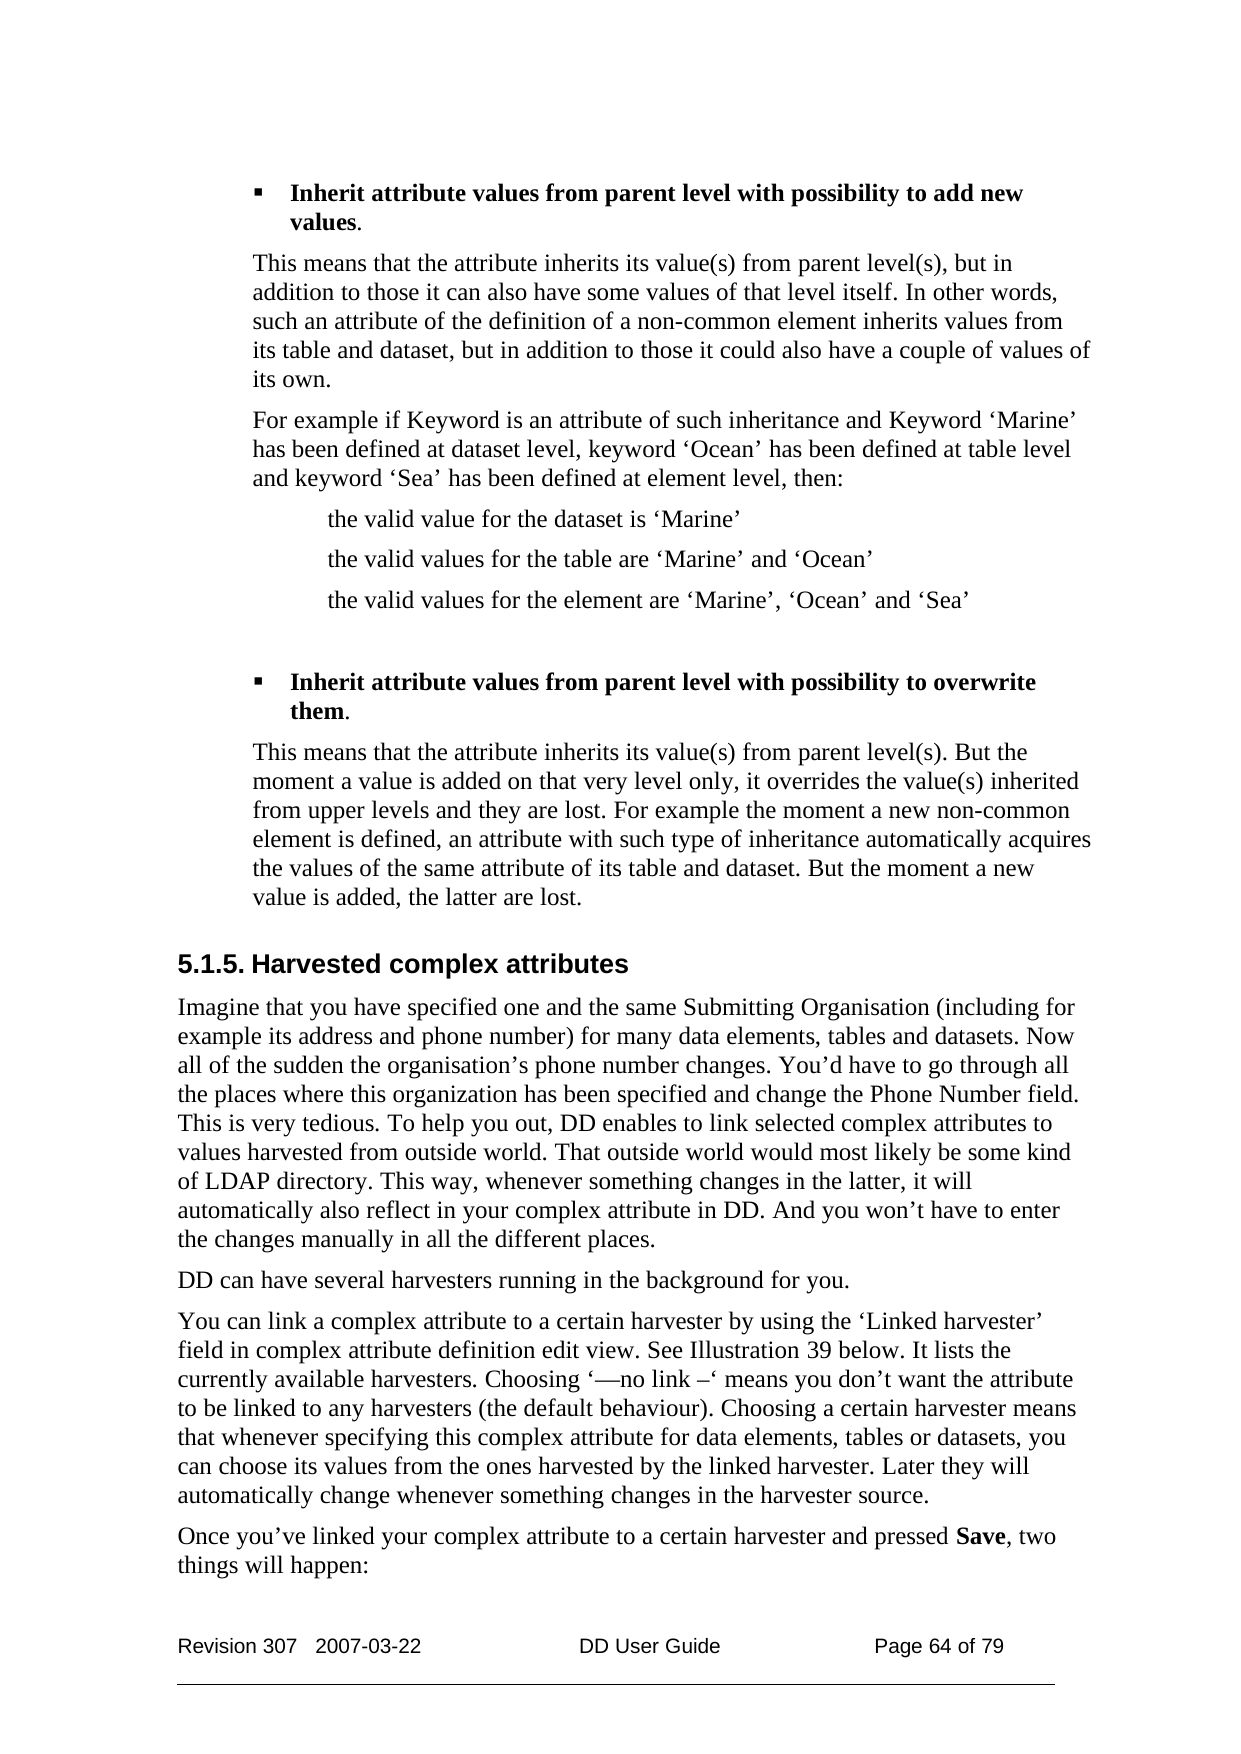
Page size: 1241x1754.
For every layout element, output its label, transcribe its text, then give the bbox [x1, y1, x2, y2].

text Once you’ve linked your complex attribute to a certain harvester and pressed Save, two things will happen: [177, 1521, 1092, 1579]
subtitle Harvested complex attributes [177, 948, 1092, 979]
text This means that the attribute inherits its value(s) from parent level(s), but in addition to those it can also have some values of that level itself. In other words, such an attribute of the definition of a non-common element inherits values from its table and dataset, but in addition to those it could also have a couple of values of its own. [252, 247, 1092, 393]
text DD can have several harvesters running in the background for you. [177, 1265, 1092, 1294]
list Inherit attribute values from parent level with possibility to overwrite them. [252, 667, 1092, 725]
list Inherit attribute values from parent level with possibility to add new values. [252, 178, 1092, 236]
text For example if Keyword is an attribute of such inheritance and Keyword ‘Marine’ has been defined at dataset level, keyword ‘Ocean’ has been defined at table level and keyword ‘Sea’ has been defined at element level, then: [252, 404, 1092, 492]
text This means that the attribute inherits its value(s) from parent level(s). But the moment a value is added on that very level only, it overrides the value(s) inherited from upper levels and they are lost. For example the moment a new non-common element is defined, an attribute with such type of inheritance automatically acquires the values of the same attribute of its table and dataset. But the moment a new value is added, the latter are lost. [252, 737, 1092, 911]
text the valid values for the table are ‘Marine’ and ‘Ocean’ [252, 544, 1092, 573]
text the valid values for the element are ‘Marine’, ‘Ocean’ and ‘Sea’ [327, 585, 1092, 614]
text You can link a complex attribute to a certain harvester by using the ‘Linked harvester’ field in complex attribute definition edit view. See Illustration 39 below. It lists the currently available harvesters. Choosing ‘—no link –‘ means you don’t want the attribute to be linked to any harvesters (the default behaviour). Choosing a certain harvester means that whenever specifying this complex attribute for data elements, tables or datasets, you can choose its values from the ones harvested by the linked harvester. Later they will automatically change whenever something changes in the harvester source. [177, 1306, 1092, 1509]
text Imagine that you have specified one and the same Submitting Organisation (including for example its address and phone number) for many data elements, tables and datasets. Now all of the sudden the organisation’s phone number changes. You’d have to go through all the places where this organization has been specified and change the Phone Number field. This is very tedious. To help you out, DD enables to link selected complex attributes to values harvested from outside world. That outside world would most likely be some kind of LDAP directory. This way, whenever something changes in the latter, it will automatically also reflect in your complex attribute in DD. And you won’t have to enter the changes manually in all the different places. [177, 991, 1092, 1253]
text the valid value for the dataset is ‘Marine’ [252, 503, 1092, 533]
